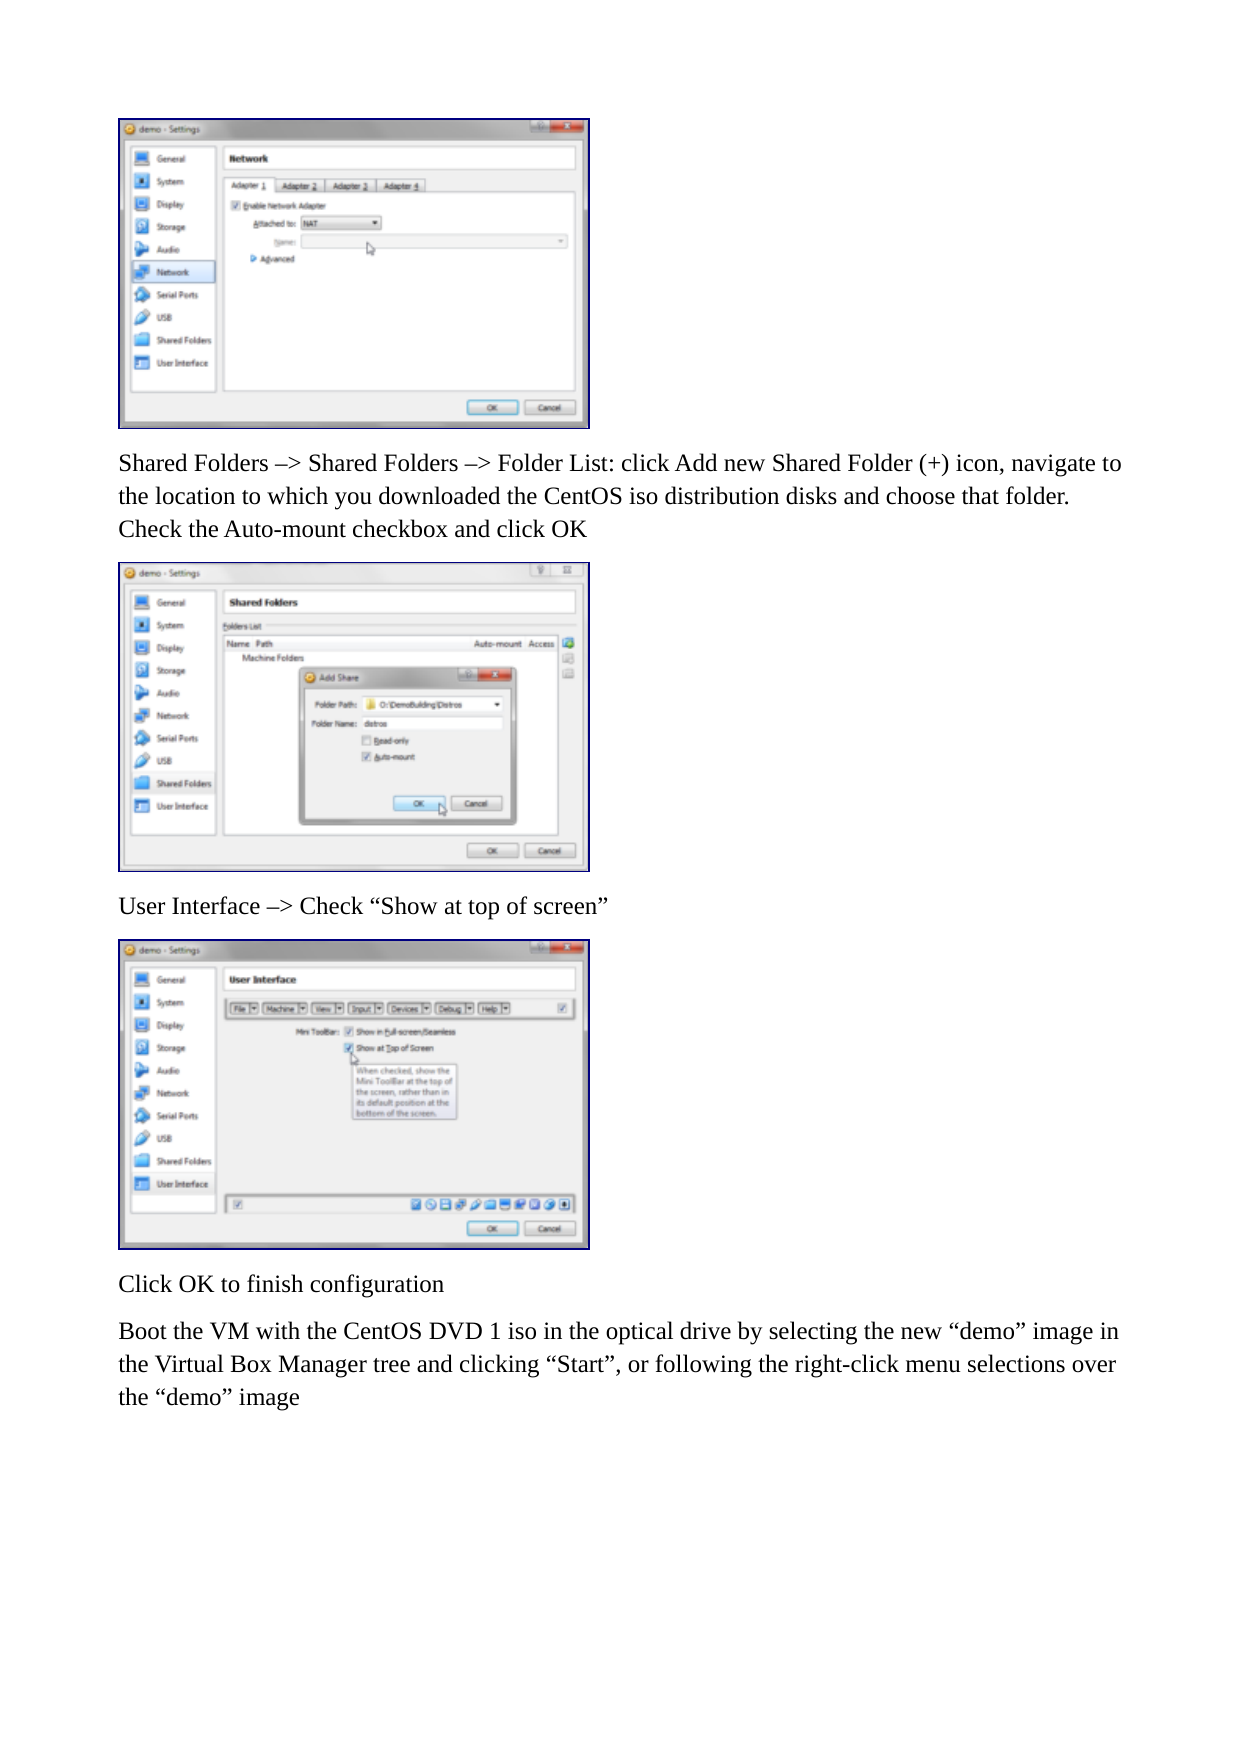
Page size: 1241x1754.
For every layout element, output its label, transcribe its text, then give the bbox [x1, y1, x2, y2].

text User Interface –> Check “Show at top of screen” [118, 891, 1122, 920]
text Boot the VM with the CentOS DVD 1 iso in the optical drive by selecting the new “demo” image in the Virtual Box Manager tree and clicking “Start”, or following the right-click menu selections over the “demo” image [118, 1316, 1122, 1411]
picture [120, 563, 588, 871]
picture [120, 941, 588, 1248]
picture [120, 120, 588, 428]
text Click OK to finish configuration [118, 1269, 1122, 1297]
text Shared Folders –> Shared Folders –> Folder List: click Add new Shared Folder (+) icon, navigate to the location to which you downloaded the CentOS iso distribution disks and choose that folder. Check the Auto-mount checkbox and click OK [118, 448, 1122, 543]
